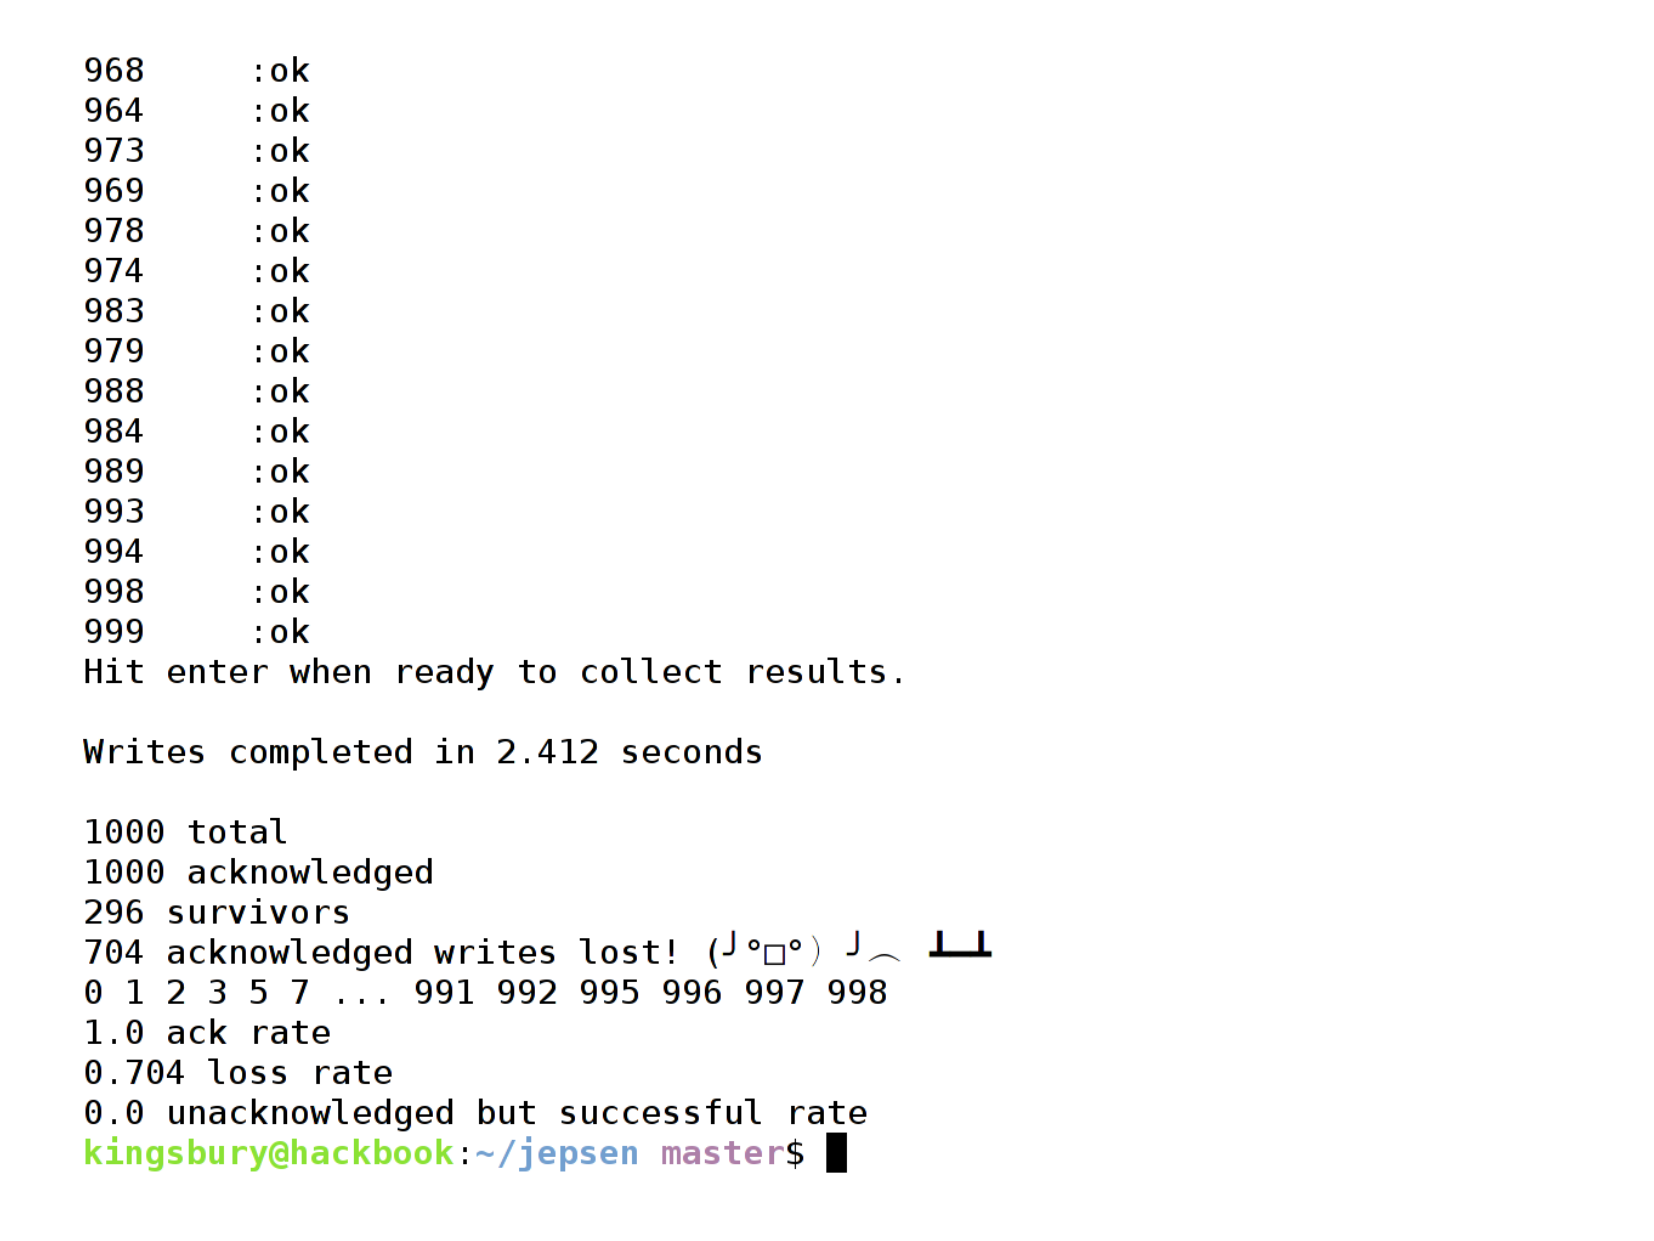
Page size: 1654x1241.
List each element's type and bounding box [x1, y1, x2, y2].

picture [82, 49, 1653, 1174]
